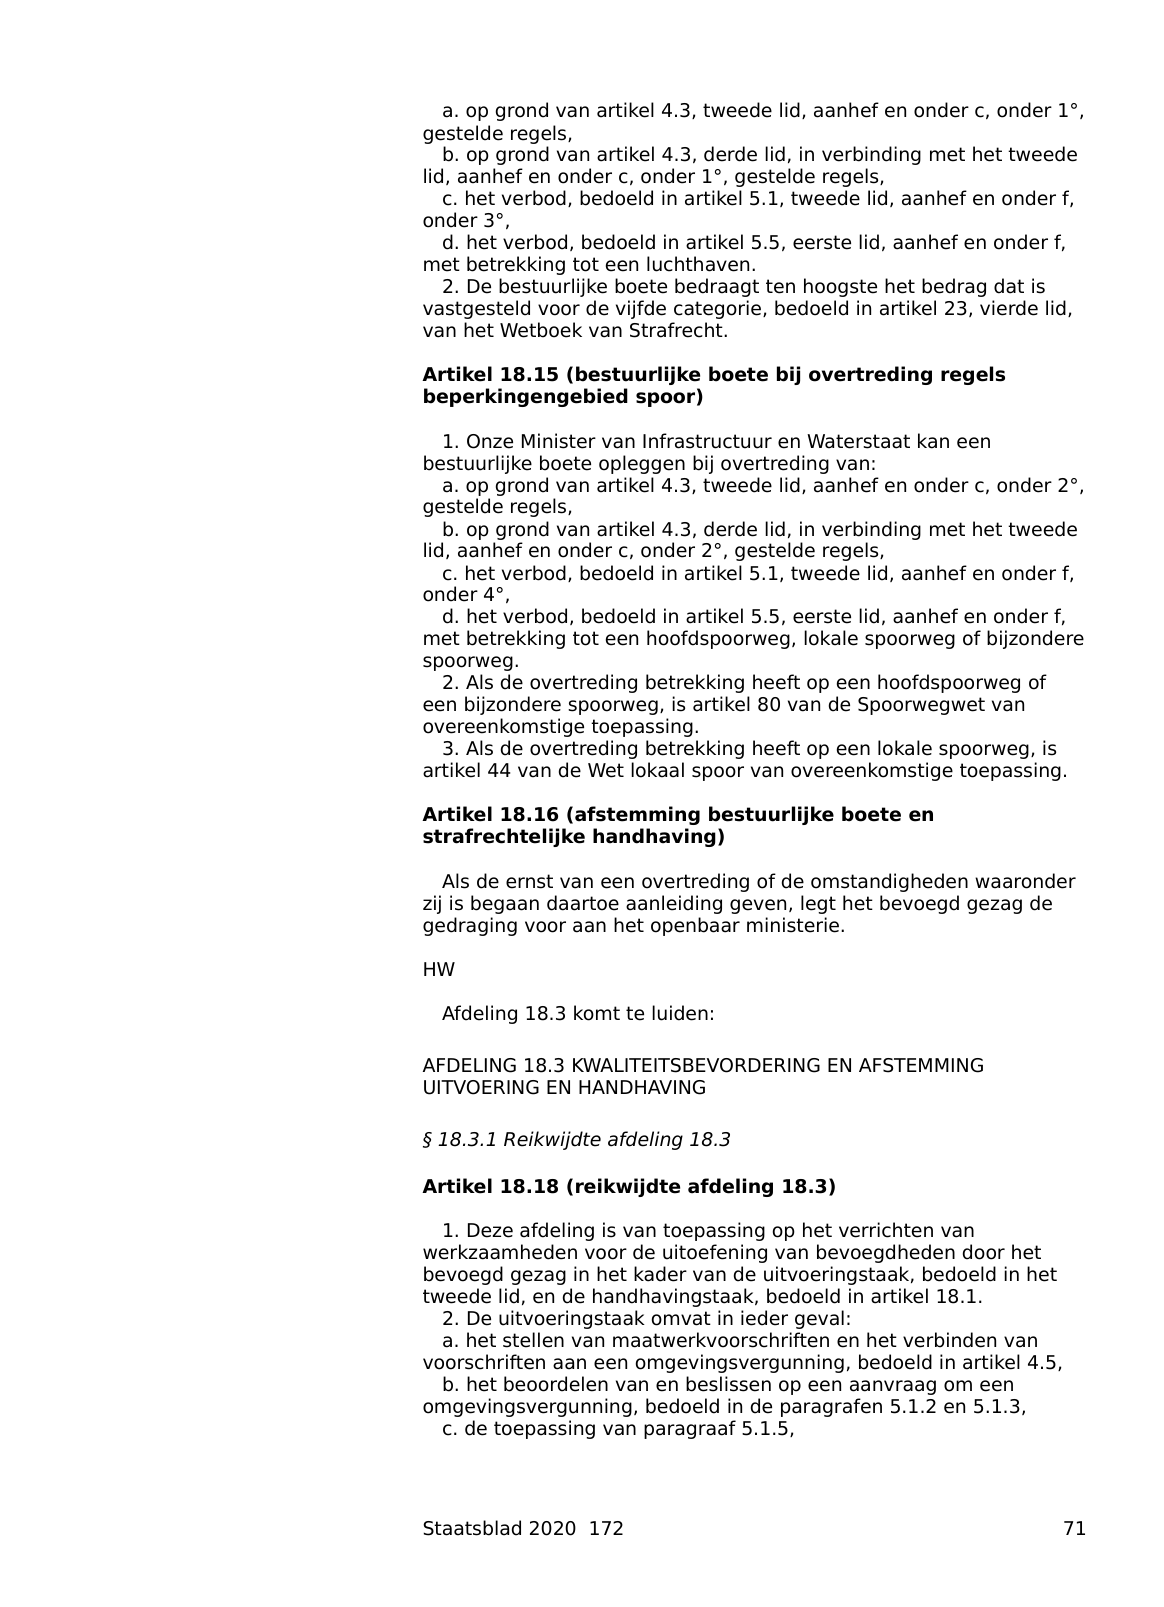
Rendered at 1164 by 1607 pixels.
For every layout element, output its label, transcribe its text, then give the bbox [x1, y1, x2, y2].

text d. het verbod, bedoeld in artikel 5.5, eerste lid, aanhef en onder f, met betrekking tot een hoofdspoorweg, lokale spoorweg of bijzondere spoorweg. [422, 606, 1087, 672]
text 2. De bestuurlijke boete bedraagt ten hoogste het bedrag dat is vastgesteld voor de vijfde categorie, bedoeld in artikel 23, vierde lid, van het Wetboek van Strafrecht. [422, 276, 1087, 342]
text Als de ernst van een overtreding of de omstandigheden waaronder zij is begaan daartoe aanleiding geven, legt het bevoegd gezag de gedraging voor aan het openbaar ministerie. [422, 871, 1087, 936]
text 1. Deze afdeling is van toepassing op het verrichten van werkzaamheden voor de uitoefening van bevoegdheden door het bevoegd gezag in het kader van de uitvoeringstaak, bedoeld in het tweede lid, en de handhavingstaak, bedoeld in artikel 18.1. [422, 1220, 1087, 1308]
text b. op grond van artikel 4.3, derde lid, in verbinding met het tweede lid, aanhef en onder c, onder 1°, gestelde regels, [422, 144, 1087, 188]
text c. het verbod, bedoeld in artikel 5.1, tweede lid, aanhef en onder f, onder 3°, [422, 188, 1087, 232]
text 3. Als de overtreding betrekking heeft op een lokale spoorweg, is artikel 44 van de Wet lokaal spoor van overeenkomstige toepassing. [422, 738, 1087, 782]
subtitle Artikel 18.16 (afstemming bestuurlijke boete en strafrechtelijke handhaving) [422, 804, 1087, 848]
text a. het stellen van maatwerkvoorschriften en het verbinden van voorschriften aan een omgevingsvergunning, bedoeld in artikel 4.5, [422, 1330, 1087, 1374]
text d. het verbod, bedoeld in artikel 5.5, eerste lid, aanhef en onder f, met betrekking tot een luchthaven. [422, 232, 1087, 276]
subtitle § 18.3.1 Reikwijdte afdeling 18.3 [422, 1129, 1087, 1151]
subtitle Artikel 18.15 (bestuurlijke boete bij overtreding regels beperkingengebied spoor) [422, 364, 1087, 408]
text c. de toepassing van paragraaf 5.1.5, [422, 1418, 1087, 1440]
text c. het verbod, bedoeld in artikel 5.1, tweede lid, aanhef en onder f, onder 4°, [422, 562, 1087, 606]
text a. op grond van artikel 4.3, tweede lid, aanhef en onder c, onder 1°, gestelde regels, [422, 100, 1087, 144]
text 1. Onze Minister van Infrastructuur en Waterstaat kan een bestuurlijke boete opleggen bij overtreding van: [422, 431, 1087, 474]
text b. op grond van artikel 4.3, derde lid, in verbinding met het tweede lid, aanhef en onder c, onder 2°, gestelde regels, [422, 518, 1087, 562]
subtitle Artikel 18.18 (reikwijdte afdeling 18.3) [422, 1176, 1087, 1198]
text 2. Als de overtreding betrekking heeft op een hoofdspoorweg of een bijzondere spoorweg, is artikel 80 van de Spoorwegwet van overeenkomstige toepassing. [422, 672, 1087, 738]
text b. het beoordelen van en beslissen op een aanvraag om een omgevingsvergunning, bedoeld in de paragrafen 5.1.2 en 5.1.3, [422, 1374, 1087, 1418]
subtitle AFDELING 18.3 KWALITEITSBEVORDERING EN AFSTEMMING UITVOERING EN HANDHAVING [422, 1055, 1087, 1099]
text HW [422, 959, 1087, 981]
text Afdeling 18.3 komt te luiden: [422, 1003, 1087, 1025]
text 2. De uitvoeringstaak omvat in ieder geval: [422, 1308, 1087, 1330]
text a. op grond van artikel 4.3, tweede lid, aanhef en onder c, onder 2°, gestelde regels, [422, 474, 1087, 518]
